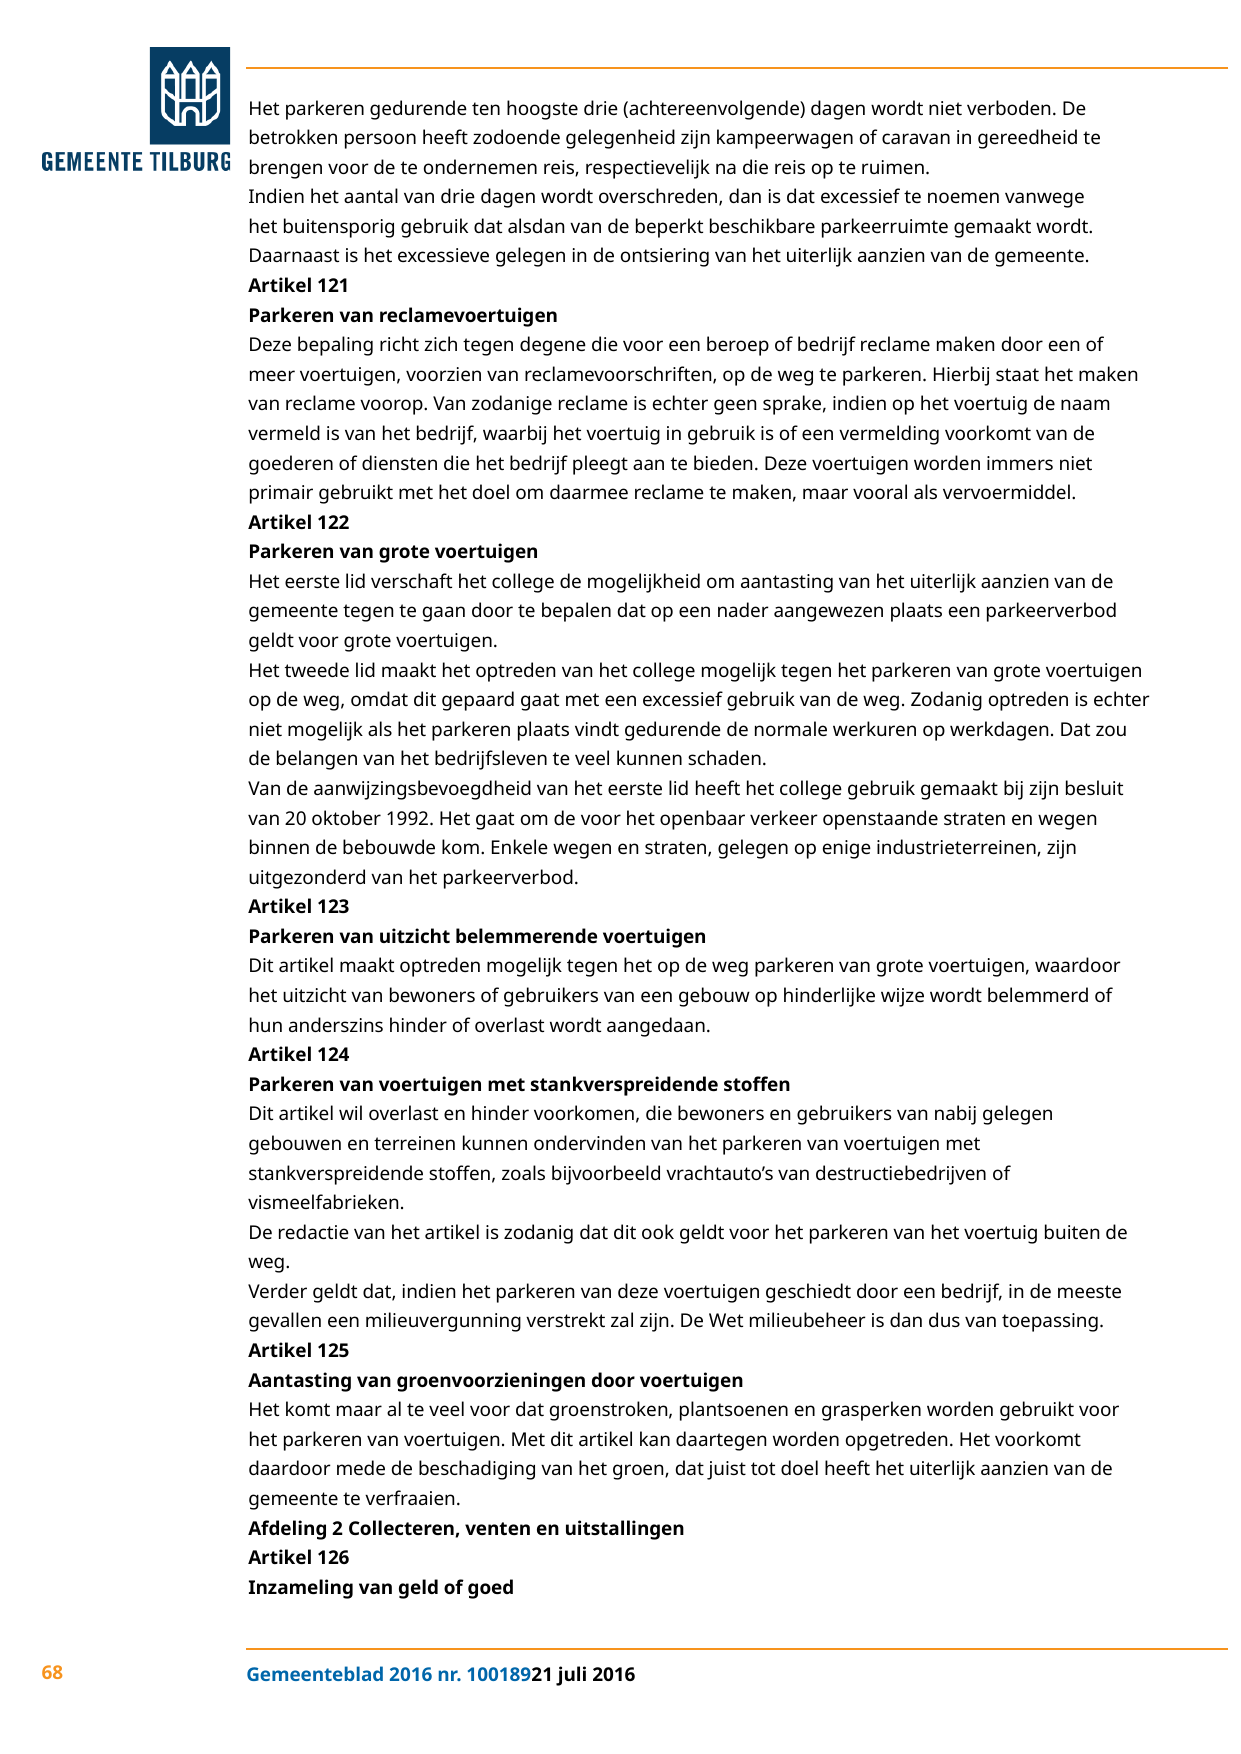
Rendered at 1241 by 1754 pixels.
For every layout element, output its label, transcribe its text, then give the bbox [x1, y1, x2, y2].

text Het parkeren gedurende ten hoogste drie (achtereenvolgende) dagen wordt niet verboden. De betrokken persoon heeft zodoende gelegenheid zijn kampeerwagen of caravan in gereedheid te brengen voor de te ondernemen reis, respectievelijk na die reis op te ruimen. [248, 95, 1152, 180]
text Dit artikel maakt optreden mogelijk tegen het op de weg parkeren van grote voertuigen, waardoor het uitzicht van bewoners of gebruikers van een gebouw op hinderlijke wijze wordt belemmerd of hun anderszins hinder of overlast wordt aangedaan. [248, 953, 1152, 1038]
text Artikel 124 [248, 1041, 1152, 1067]
text Artikel 125 [248, 1337, 1152, 1363]
text Parkeren van voertuigen met stankverspreidende stoffen [248, 1071, 1152, 1097]
text Parkeren van grote voertuigen [248, 538, 1152, 564]
text Indien het aantal van drie dagen wordt overschreden, dan is dat excessief te noemen vanwege [248, 183, 1152, 209]
text Dit artikel wil overlast en hinder voorkomen, die bewoners en gebruikers van nabij gelegen gebouwen en terreinen kunnen ondervinden van het parkeren van voertuigen met stankverspreidende stoffen, zoals bijvoorbeeld vrachtauto’s van destructiebedrijven of vismeelfabrieken. [248, 1101, 1152, 1215]
text Artikel 126 [248, 1544, 1152, 1570]
text Aantasting van groenvoorzieningen door voertuigen [248, 1367, 1152, 1393]
text Het tweede lid maakt het optreden van het college mogelijk tegen het parkeren van grote voertuigen op de weg, omdat dit gepaard gaat met een excessief gebruik van de weg. Zodanig optreden is echter niet mogelijk als het parkeren plaats vindt gedurende de normale werkuren op werkdagen. Dat zou de belangen van het bedrijfsleven te veel kunnen schaden. [248, 657, 1152, 771]
text De redactie van het artikel is zodanig dat dit ook geldt voor het parkeren van het voertuig buiten de weg. [248, 1219, 1152, 1274]
text Artikel 123 [248, 893, 1152, 919]
text Parkeren van uitzicht belemmerende voertuigen [248, 923, 1152, 949]
text het buitensporig gebruik dat alsdan van de beperkt beschikbare parkeerruimte gemaakt wordt. Daarnaast is het excessieve gelegen in de ontsiering van het uiterlijk aanzien van de gemeente. [248, 213, 1152, 268]
text Artikel 121 [248, 272, 1152, 298]
picture [41, 47, 231, 172]
text Artikel 122 [248, 509, 1152, 535]
text Deze bepaling richt zich tegen degene die voor een beroep of bedrijf reclame maken door een of meer voertuigen, voorzien van reclamevoorschriften, op de weg te parkeren. Hierbij staat het maken van reclame voorop. Van zodanige reclame is echter geen sprake, indien op het voertuig de naam vermeld is van het bedrijf, waarbij het voertuig in gebruik is of een vermelding voorkomt van de goederen of diensten die het bedrijf pleegt aan te bieden. Deze voertuigen worden immers niet primair gebruikt met het doel om daarmee reclame te maken, maar vooral als vervoermiddel. [248, 331, 1152, 505]
text Van de aanwijzingsbevoegdheid van het eerste lid heeft het college gebruik gemaakt bij zijn besluit van 20 oktober 1992. Het gaat om de voor het openbaar verkeer openstaande straten en wegen binnen de bebouwde kom. Enkele wegen en straten, gelegen op enige industrieterreinen, zijn uitgezonderd van het parkeerverbod. [248, 775, 1152, 890]
text Parkeren van reclamevoertuigen [248, 302, 1152, 328]
text Inzameling van geld of goed [248, 1574, 1152, 1600]
text Het eerste lid verschaft het college de mogelijkheid om aantasting van het uiterlijk aanzien van de gemeente tegen te gaan door te bepalen dat op een nader aangewezen plaats een parkeerverbod geldt voor grote voertuigen. [248, 568, 1152, 653]
text Verder geldt dat, indien het parkeren van deze voertuigen geschiedt door een bedrijf, in de meeste gevallen een milieuvergunning verstrekt zal zijn. De Wet milieubeheer is dan dus van toepassing. [248, 1278, 1152, 1333]
text Afdeling 2 Collecteren, venten en uitstallingen [248, 1515, 1152, 1541]
text Het komt maar al te veel voor dat groenstroken, plantsoenen en grasperken worden gebruikt voor het parkeren van voertuigen. Met dit artikel kan daartegen worden opgetreden. Het voorkomt daardoor mede de beschadiging van het groen, dat juist tot doel heeft het uiterlijk aanzien van de gemeente te verfraaien. [248, 1396, 1152, 1511]
